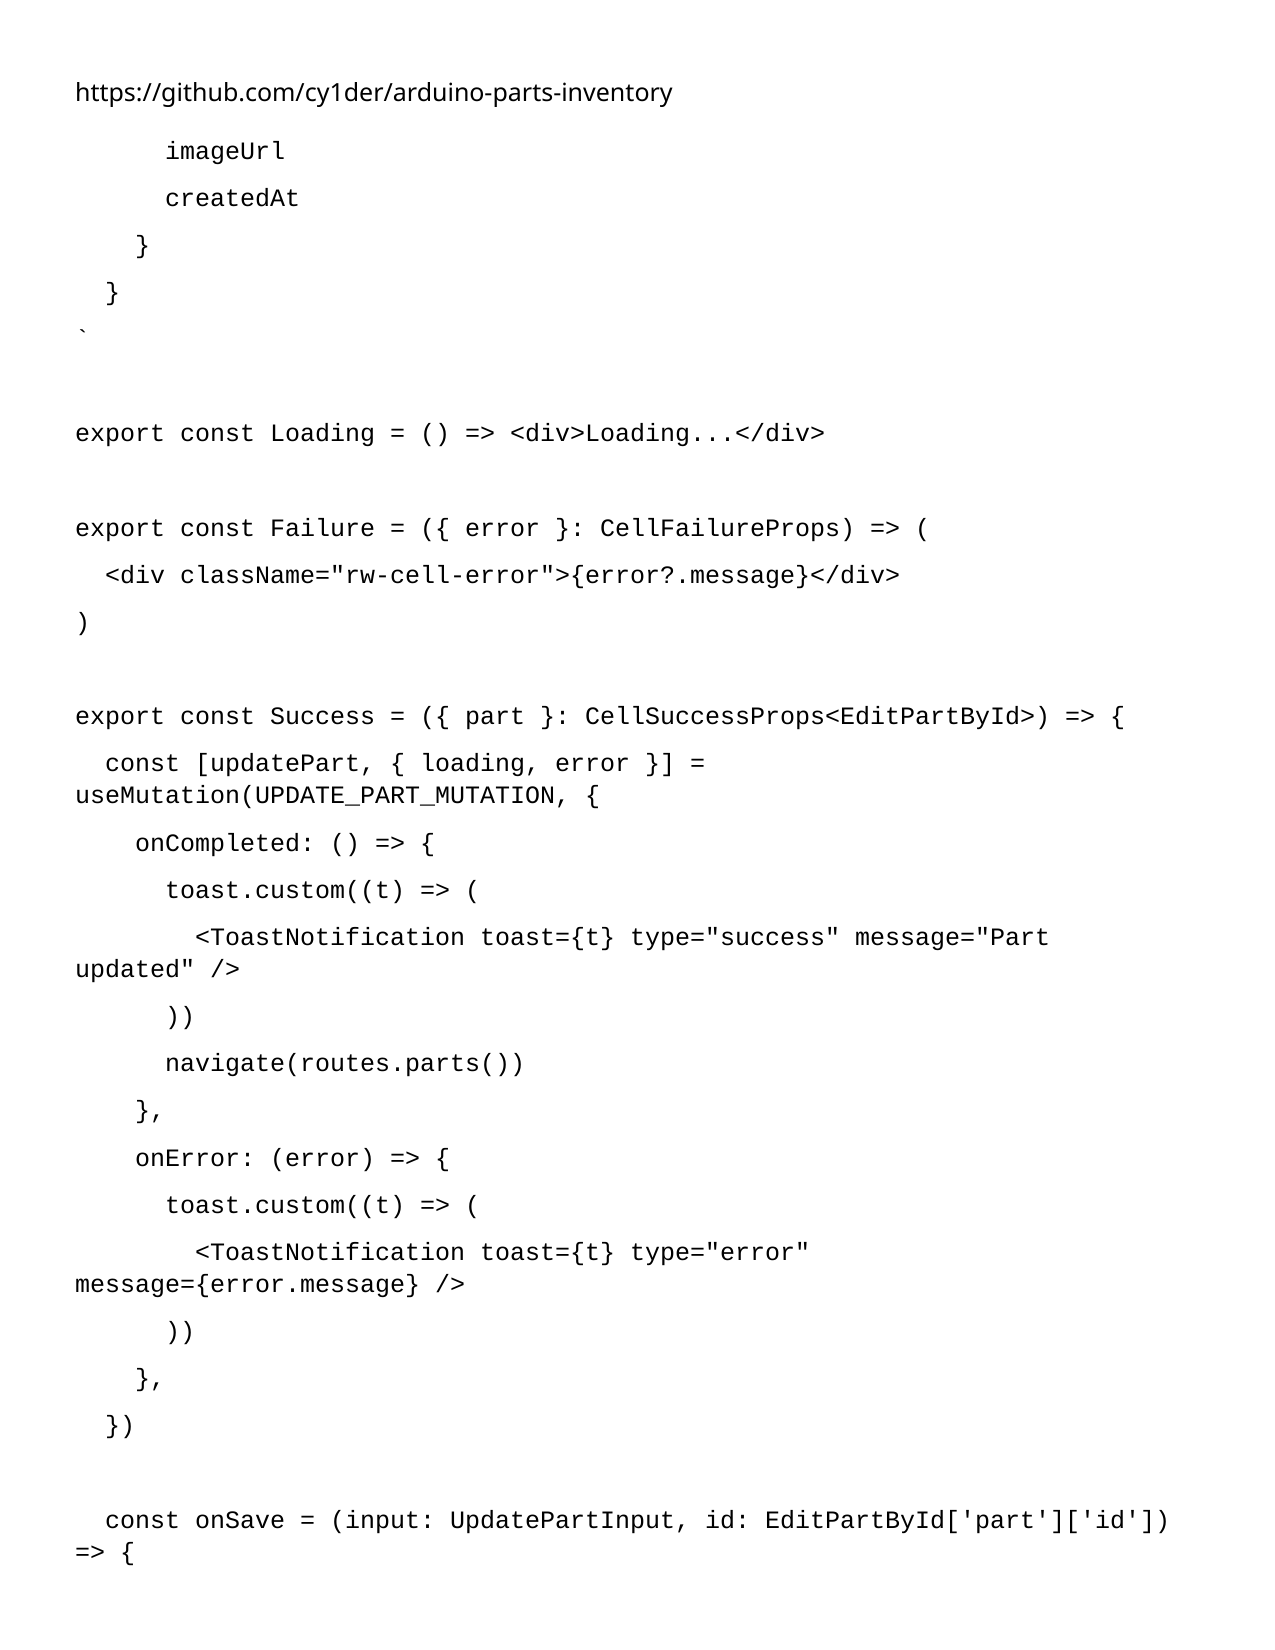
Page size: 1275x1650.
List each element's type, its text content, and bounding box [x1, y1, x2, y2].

text }, [75, 1098, 1200, 1126]
text imageUrl [75, 138, 1200, 167]
text }) [75, 1413, 1200, 1441]
text ) [75, 609, 1200, 638]
text const [updatePart, { loading, error }] = useMutation(UPDATE_PART_MUTATION, { [75, 751, 1200, 811]
text <div className="rw-cell-error">{error?.message}</div> [75, 562, 1200, 591]
text } [75, 280, 1200, 308]
text )) [75, 1004, 1200, 1032]
text ` [75, 327, 1200, 355]
text toast.custom((t) => ( [75, 877, 1200, 906]
text navigate(routes.parts()) [75, 1051, 1200, 1079]
text <ToastNotification toast={t} type="error" message={error.message} /> [75, 1239, 1200, 1300]
text toast.custom((t) => ( [75, 1192, 1200, 1221]
text )) [75, 1319, 1200, 1347]
text export const Loading = () => <div>Loading...</div> [75, 421, 1200, 449]
text onError: (error) => { [75, 1145, 1200, 1173]
text export const Success = ({ part }: CellSuccessProps<EditPartById>) => { [75, 703, 1200, 732]
text export const Failure = ({ error }: CellFailureProps) => ( [75, 515, 1200, 543]
text } [75, 233, 1200, 261]
text onCompleted: () => { [75, 830, 1200, 858]
text <ToastNotification toast={t} type="success" message="Part updated" /> [75, 924, 1200, 985]
text createdAt [75, 186, 1200, 214]
text }, [75, 1366, 1200, 1394]
text const onSave = (input: UpdatePartInput, id: EditPartById['part']['id']) => { [75, 1507, 1200, 1568]
